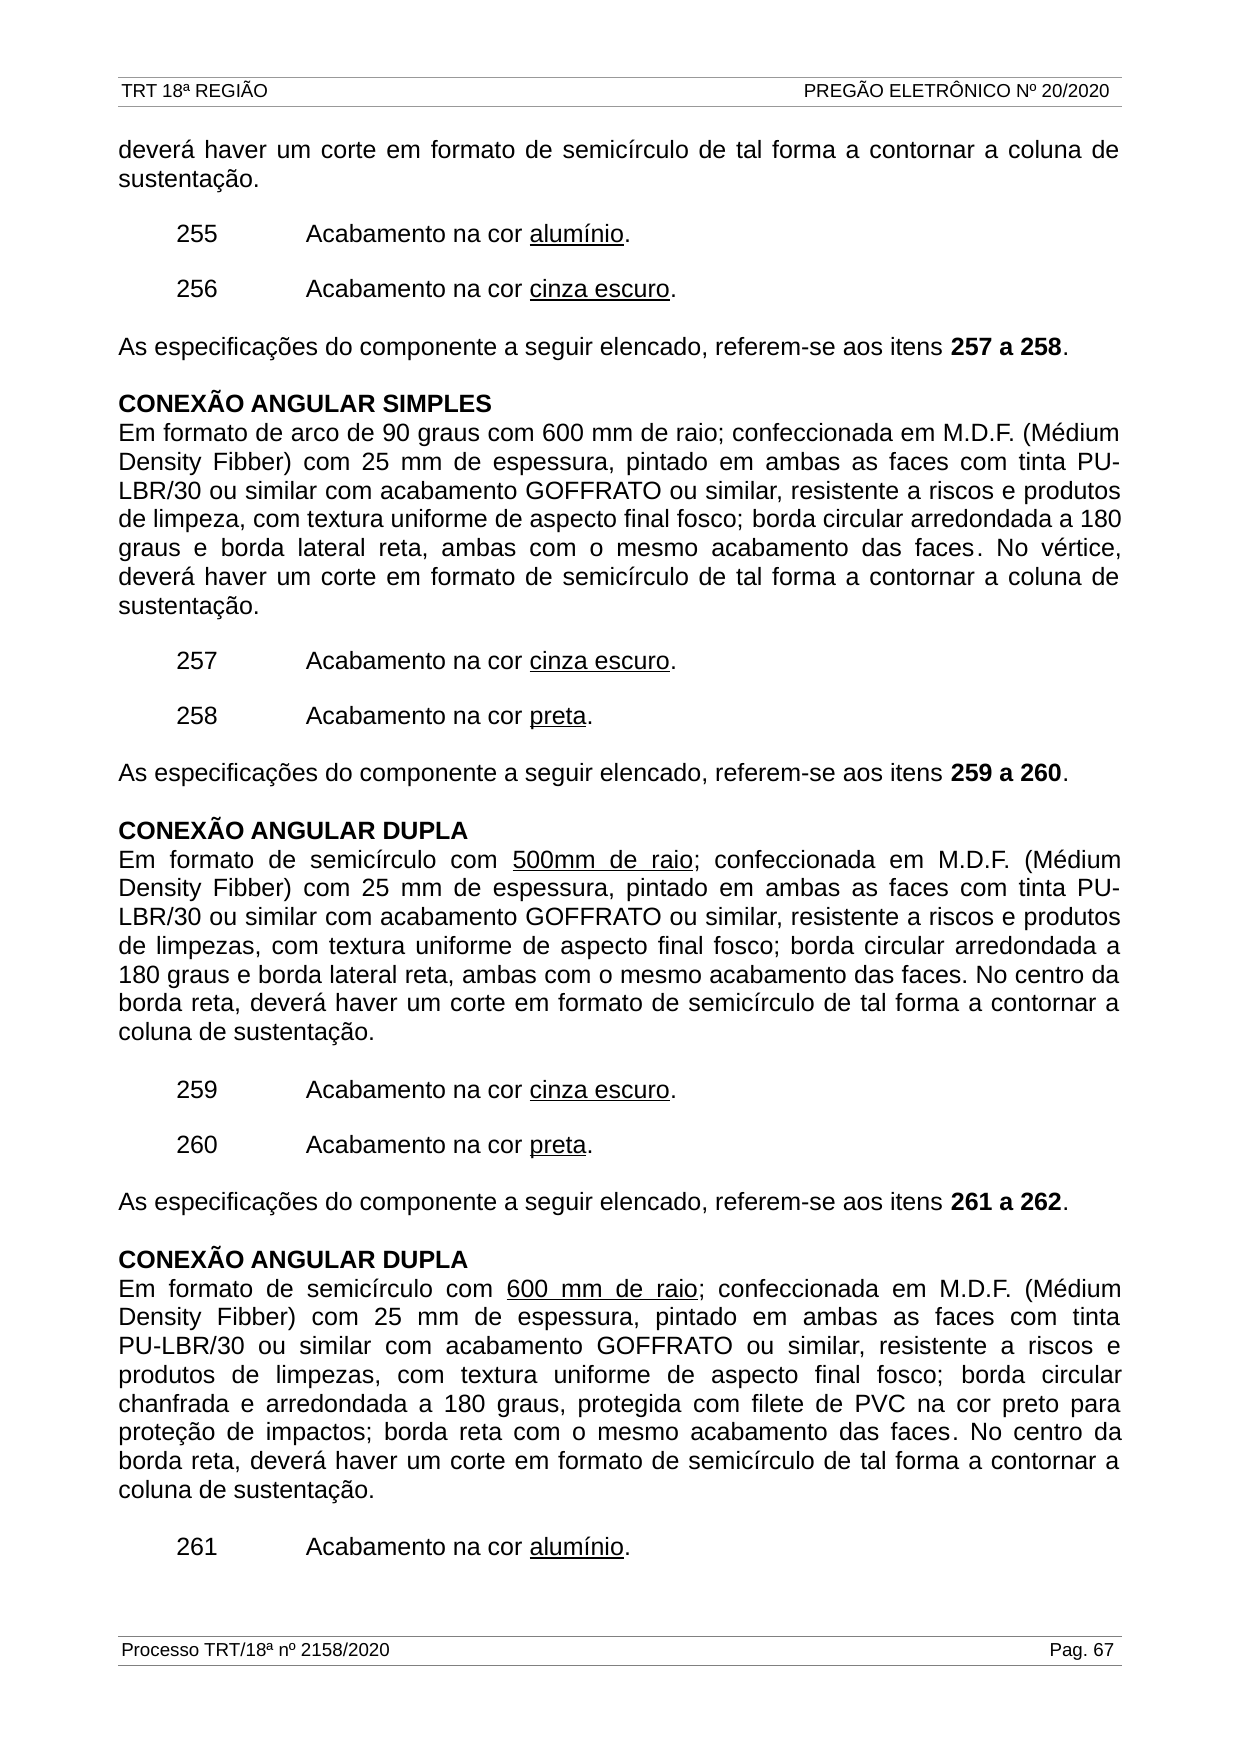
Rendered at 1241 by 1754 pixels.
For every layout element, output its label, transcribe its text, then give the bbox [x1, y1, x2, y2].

text 260 Acabamento na cor preta. [176, 1130, 1122, 1158]
text As especificações do componente a seguir elencado, referem-se aos itens 259 a 260. [118, 758, 1122, 787]
text 255 Acabamento na cor alumínio. [176, 219, 1122, 248]
text CONEXÃO ANGULAR DUPLA [118, 1245, 1122, 1273]
text CONEXÃO ANGULAR SIMPLES [118, 389, 1122, 418]
text Em formato de arco de 90 graus com 600 mm de raio; confeccionada em M.D.F. (Médium Density Fibber) com 25 mm de espessura, pintado em ambas as faces com tinta PU-LBR/30 ou similar com acabamento GOFFRATO ou similar, resistente a riscos e produtos de limpeza, com textura uniforme de aspecto final fosco; borda circular arredondada a 180 graus e borda lateral reta, ambas com o mesmo acabamento das faces. No vértice, deverá haver um corte em formato de semicírculo de tal forma a contornar a coluna de sustentação. [118, 418, 1122, 619]
text As especificações do componente a seguir elencado, referem-se aos itens 261 a 262. [118, 1187, 1122, 1216]
text CONEXÃO ANGULAR DUPLA [118, 816, 1122, 845]
text As especificações do componente a seguir elencado, referem-se aos itens 257 a 258. [118, 332, 1122, 361]
text 258 Acabamento na cor preta. [176, 701, 1122, 730]
text 257 Acabamento na cor cinza escuro. [176, 646, 1122, 674]
text Em formato de semicírculo com 600 mm de raio; confeccionada em M.D.F. (Médium Density Fibber) com 25 mm de espessura, pintado em ambas as faces com tinta PU‑LBR/30 ou similar com acabamento GOFFRATO ou similar, resistente a riscos e produtos de limpezas, com textura uniforme de aspecto final fosco; borda circular chanfrada e arredondada a 180 graus, protegida com filete de PVC na cor preto para proteção de impactos; borda reta com o mesmo acabamento das faces. No centro da borda reta, deverá haver um corte em formato de semicírculo de tal forma a contornar a coluna de sustentação. [118, 1273, 1122, 1503]
text 261 Acabamento na cor alumínio. [176, 1532, 1122, 1561]
text Em formato de semicírculo com 500mm de raio; confeccionada em M.D.F. (Médium Density Fibber) com 25 mm de espessura, pintado em ambas as faces com tinta PU-LBR/30 ou similar com acabamento GOFFRATO ou similar, resistente a riscos e produtos de limpezas, com textura uniforme de aspecto final fosco; borda circular arredondada a 180 graus e borda lateral reta, ambas com o mesmo acabamento das faces. No centro da borda reta, deverá haver um corte em formato de semicírculo de tal forma a contornar a coluna de sustentação. [118, 845, 1122, 1046]
text deverá haver um corte em formato de semicírculo de tal forma a contornar a coluna de sustentação. [118, 136, 1122, 193]
text 259 Acabamento na cor cinza escuro. [176, 1075, 1122, 1103]
text 256 Acabamento na cor cinza escuro. [176, 274, 1122, 303]
